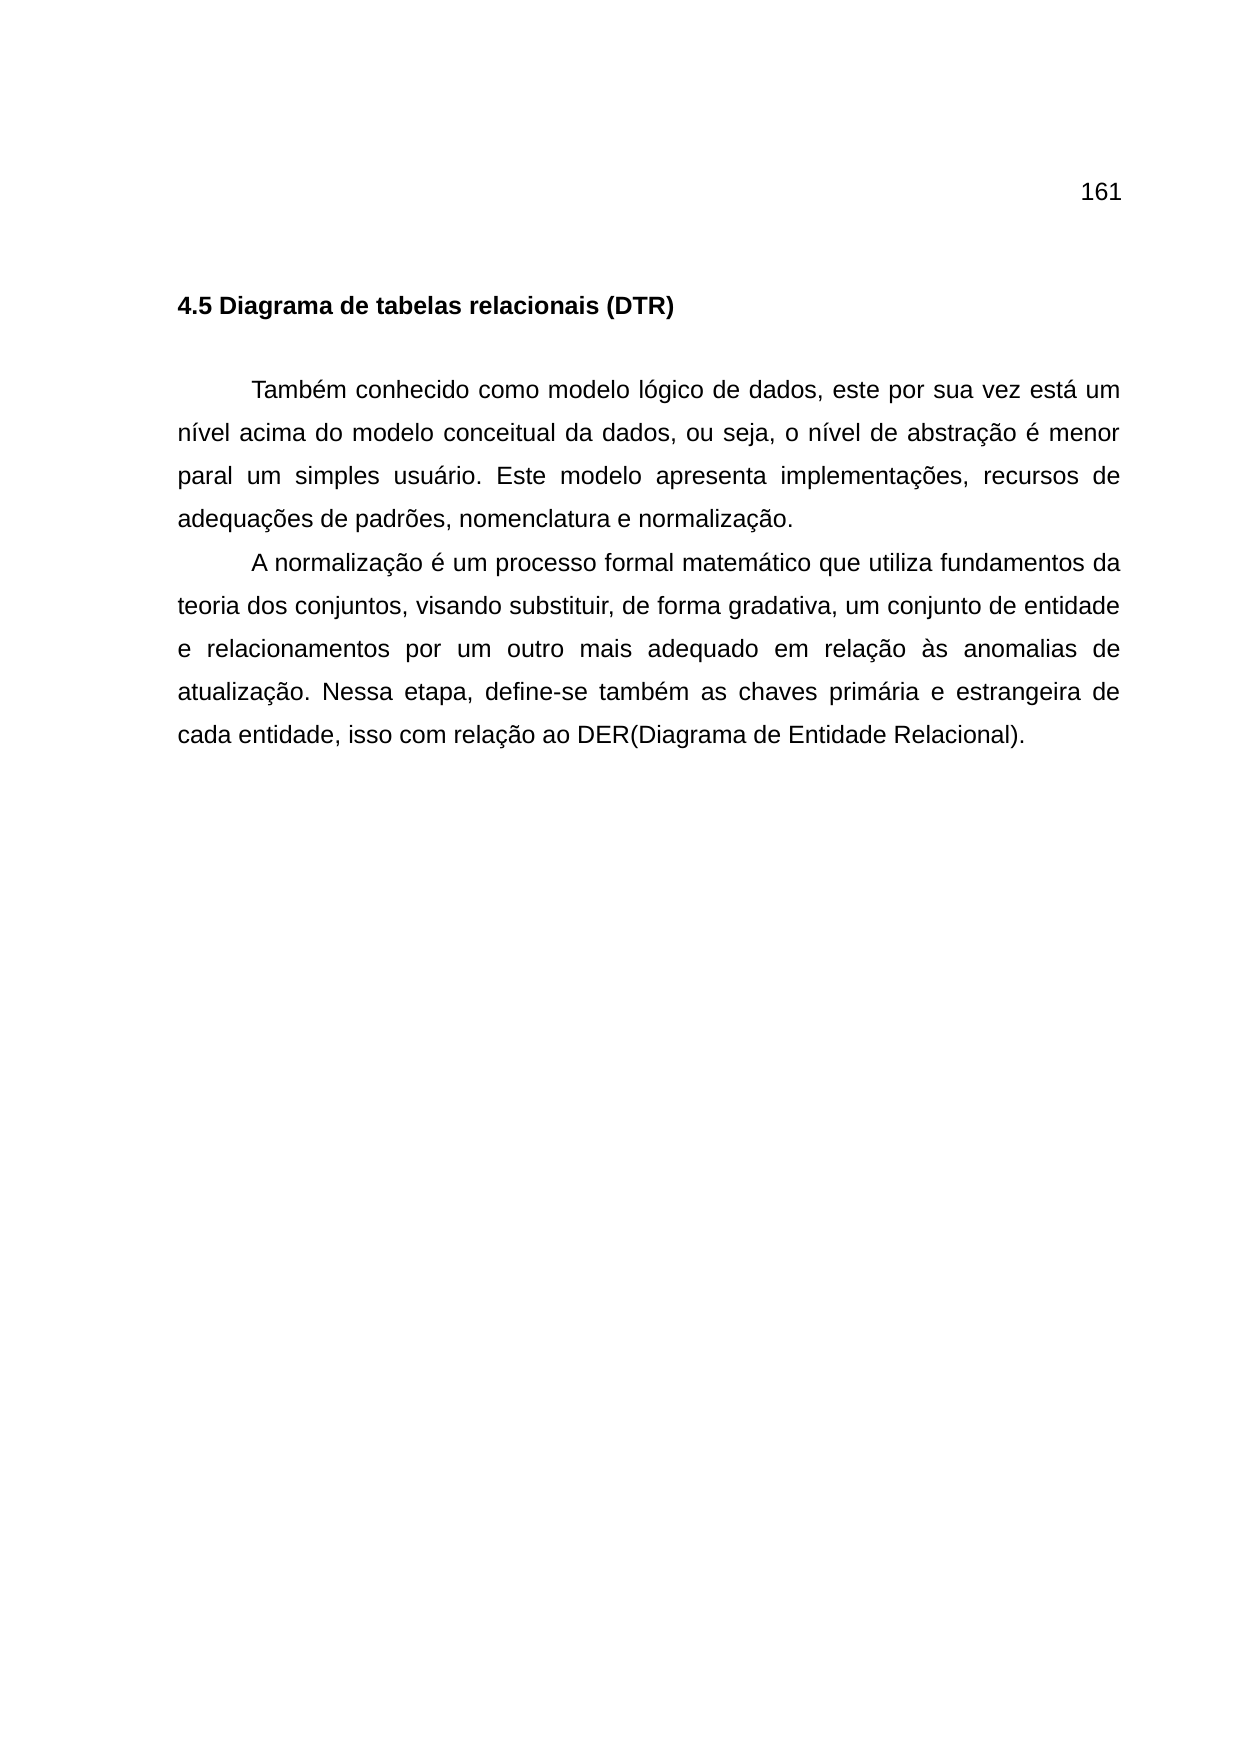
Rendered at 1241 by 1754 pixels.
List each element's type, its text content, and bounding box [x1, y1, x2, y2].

subtitle 4.5 Diagrama de tabelas relacionais (DTR) [177, 291, 1122, 319]
text A normalização é um processo formal matemático que utiliza fundamentos da teoria dos conjuntos, visando substituir, de forma gradativa, um conjunto de entidade e relacionamentos por um outro mais adequado em relação às anomalias de atualização. Nessa etapa, define-se também as chaves primária e estrangeira de cada entidade, isso com relação ao DER(Diagrama de Entidade Relacional). [177, 548, 1122, 749]
text Também conhecido como modelo lógico de dados, este por sua vez está um nível acima do modelo conceitual da dados, ou seja, o nível de abstração é menor paral um simples usuário. Este modelo apresenta implementações, recursos de adequações de padrões, nomenclatura e normalização. [177, 375, 1122, 533]
